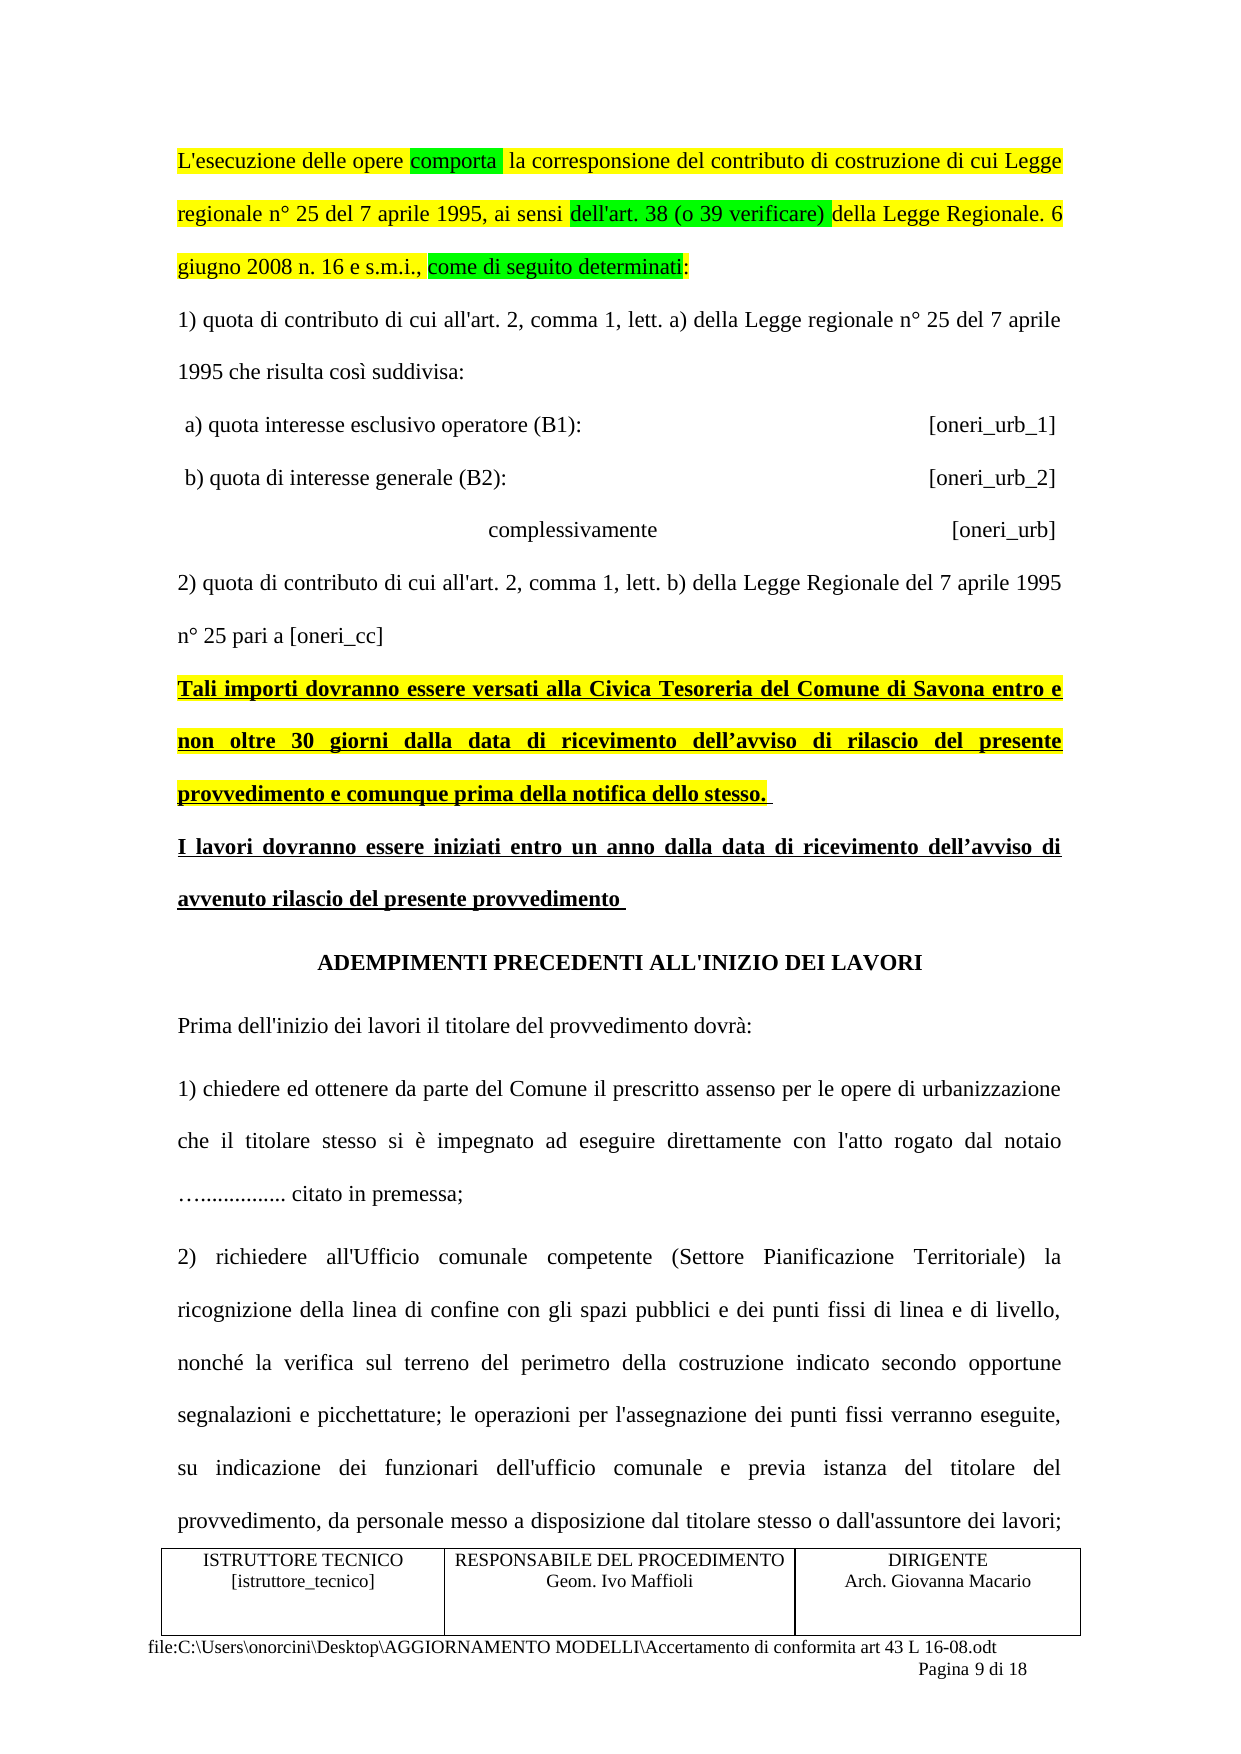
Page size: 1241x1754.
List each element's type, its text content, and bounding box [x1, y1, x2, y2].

text 2) richiedere all'Ufficio comunale competente (Settore Pianificazione Territoriale) la ricognizione della linea di confine con gli spazi pubblici e dei punti fissi di linea e di livello, nonché la verifica sul terreno del perimetro della costruzione indicato secondo opportune segnalazioni e picchettature; le operazioni per l'assegnazione dei punti fissi verranno eseguite, su indicazione dei funzionari dell'ufficio comunale e previa istanza del titolare del provvedimento, da personale messo a disposizione dal titolare stesso o dall'assuntore dei lavori; [177, 1243, 1063, 1533]
table_cell [665, 543, 1063, 569]
text non oltre 30 giorni dalla data di ricevimento dell’avviso di rilascio del presente [177, 699, 1063, 750]
text ADEMPIMENTI PRECEDENTI ALL'INIZIO DEI LAVORI [177, 949, 1063, 975]
table_cell complessivamente [177, 517, 664, 543]
text 1) chiedere ed ottenere da parte del Comune il prescritto assenso per le opere di urbanizzazione che il titolare stesso si è impegnato ad eseguire direttamente con l'atto rogato dal notaio …............... citato in premessa; [177, 1075, 1063, 1207]
text 1) quota di contributo di cui all'art. 2, comma 1, lett. a) della Legge regionale n° 25 del 7 aprile 1995 che risulta così suddivisa: [177, 306, 1063, 385]
text I lavori dovranno essere iniziati entro un anno dalla data di ricevimento dell’avviso di avvenuto rilascio del presente provvedimento [177, 833, 1063, 912]
text 2) quota di contributo di cui all'art. 2, comma 1, lett. b) della Legge Regionale del 7 aprile 1995 n° 25 pari a [oneri_cc] [177, 569, 1063, 648]
table_cell [oneri_urb_2] [665, 464, 1063, 517]
table_cell [177, 543, 664, 569]
table_cell [oneri_urb] [665, 517, 1063, 543]
table_header [oneri_urb_1] [665, 411, 1063, 464]
text Tali importi dovranno essere versati alla Civica Tesoreria del Comune di Savona entro e [177, 675, 1063, 698]
text L'esecuzione delle opere comporta la corresponsione del contributo di costruzione di cui Legge regionale n° 25 del 7 aprile 1995, ai sensi dell'art. 38 (o 39 verificare) della Legge Regionale. 6 giugno 2008 n. 16 e s.m.i., come di seguito determinati: [177, 148, 1063, 279]
text provvedimento e comunque prima della notifica dello stesso. [177, 751, 1063, 806]
text Prima dell'inizio dei lavori il titolare del provvedimento dovrà: [177, 1012, 1063, 1038]
table_cell b) quota di interesse generale (B2): [177, 464, 664, 517]
table_header a) quota interesse esclusivo operatore (B1): [177, 411, 664, 464]
